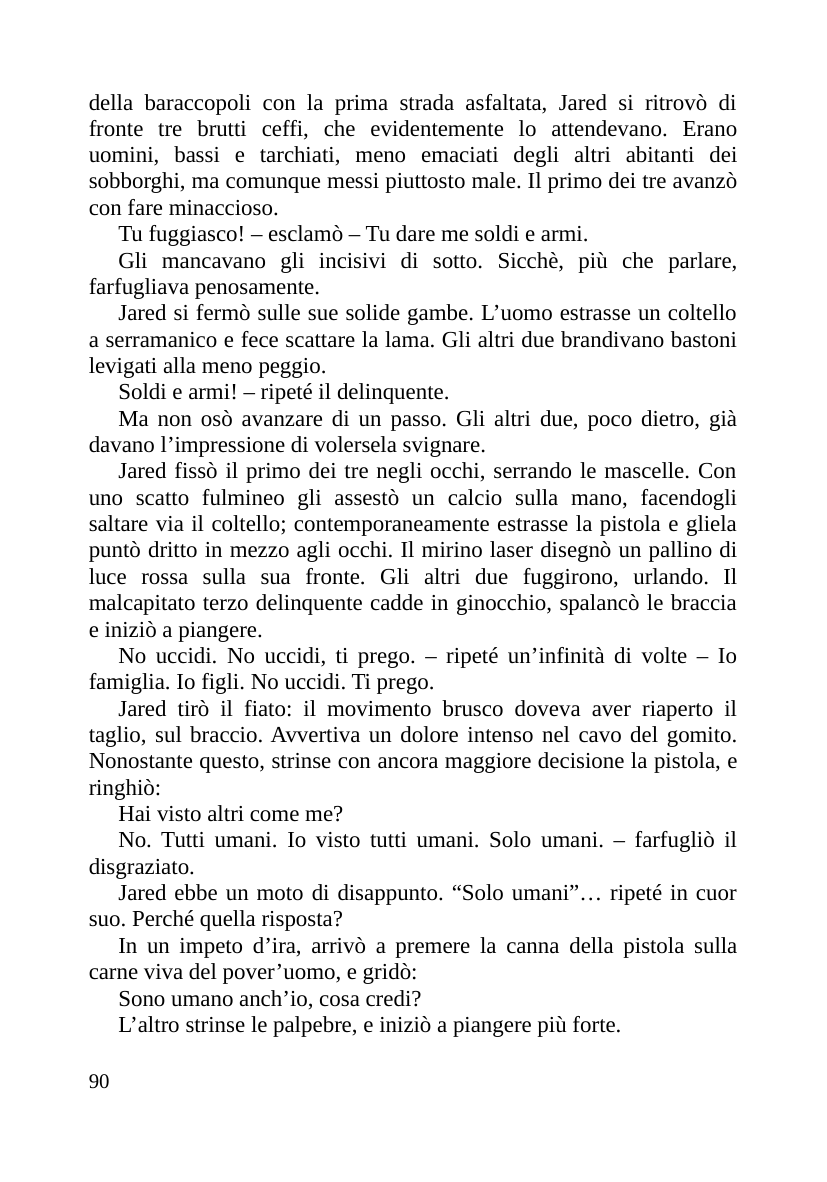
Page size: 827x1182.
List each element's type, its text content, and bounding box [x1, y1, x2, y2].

text Ma non osò avanzare di un passo. Gli altri due, poco dietro, già davano l’impressione di volersela svignare. [88, 405, 738, 457]
text Hai visto altri come me? [88, 800, 738, 826]
text No uccidi. No uccidi, ti prego. – ripeté un’infinità di volte – Io famiglia. Io figli. No uccidi. Ti prego. [88, 642, 738, 695]
text L’altro strinse le palpebre, e iniziò a piangere più forte. [88, 1011, 738, 1037]
text Gli mancavano gli incisivi di sotto. Sicchè, più che parlare, farfugliava penosamente. [88, 247, 738, 299]
text della baraccopoli con la prima strada asfaltata, Jared si ritrovò di fronte tre brutti ceffi, che evidentemente lo attendevano. Erano uomini, bassi e tarchiati, meno emaciati degli altri abitanti dei sobborghi, ma comunque messi piuttosto male. Il primo dei tre avanzò con fare minaccioso. [88, 88, 738, 220]
text Jared ebbe un moto di disappunto. “Solo umani”… ripeté in cuor suo. Perché quella risposta? [88, 879, 738, 932]
text Soldi e armi! – ripeté il delinquente. [88, 378, 738, 405]
text Jared si fermò sulle sue solide gambe. L’uomo estrasse un coltello a serramanico e fece scattare la lama. Gli altri due brandivano bastoni levigati alla meno peggio. [88, 299, 738, 378]
text Sono umano anch’io, cosa credi? [88, 984, 738, 1011]
text Jared tirò il fiato: il movimento brusco doveva aver riaperto il taglio, sul braccio. Avvertiva un dolore intenso nel cavo del gomito. Nonostante questo, strinse con ancora maggiore decisione la pistola, e ringhiò: [88, 695, 738, 800]
text Jared fissò il primo dei tre negli occhi, serrando le mascelle. Con uno scatto fulmineo gli assestò un calcio sulla mano, facendogli saltare via il coltello; contemporaneamente estrasse la pistola e gliela puntò dritto in mezzo agli occhi. Il mirino laser disegnò un pallino di luce rossa sulla sua fronte. Gli altri due fuggirono, urlando. Il malcapitato terzo delinquente cadde in ginocchio, spalancò le braccia e iniziò a piangere. [88, 457, 738, 642]
text In un impeto d’ira, arrivò a premere la canna della pistola sulla carne viva del pover’uomo, e gridò: [88, 932, 738, 984]
text No. Tutti umani. Io visto tutti umani. Solo umani. – farfugliò il disgraziato. [88, 826, 738, 879]
text Tu fuggiasco! – esclamò – Tu dare me soldi e armi. [88, 220, 738, 247]
